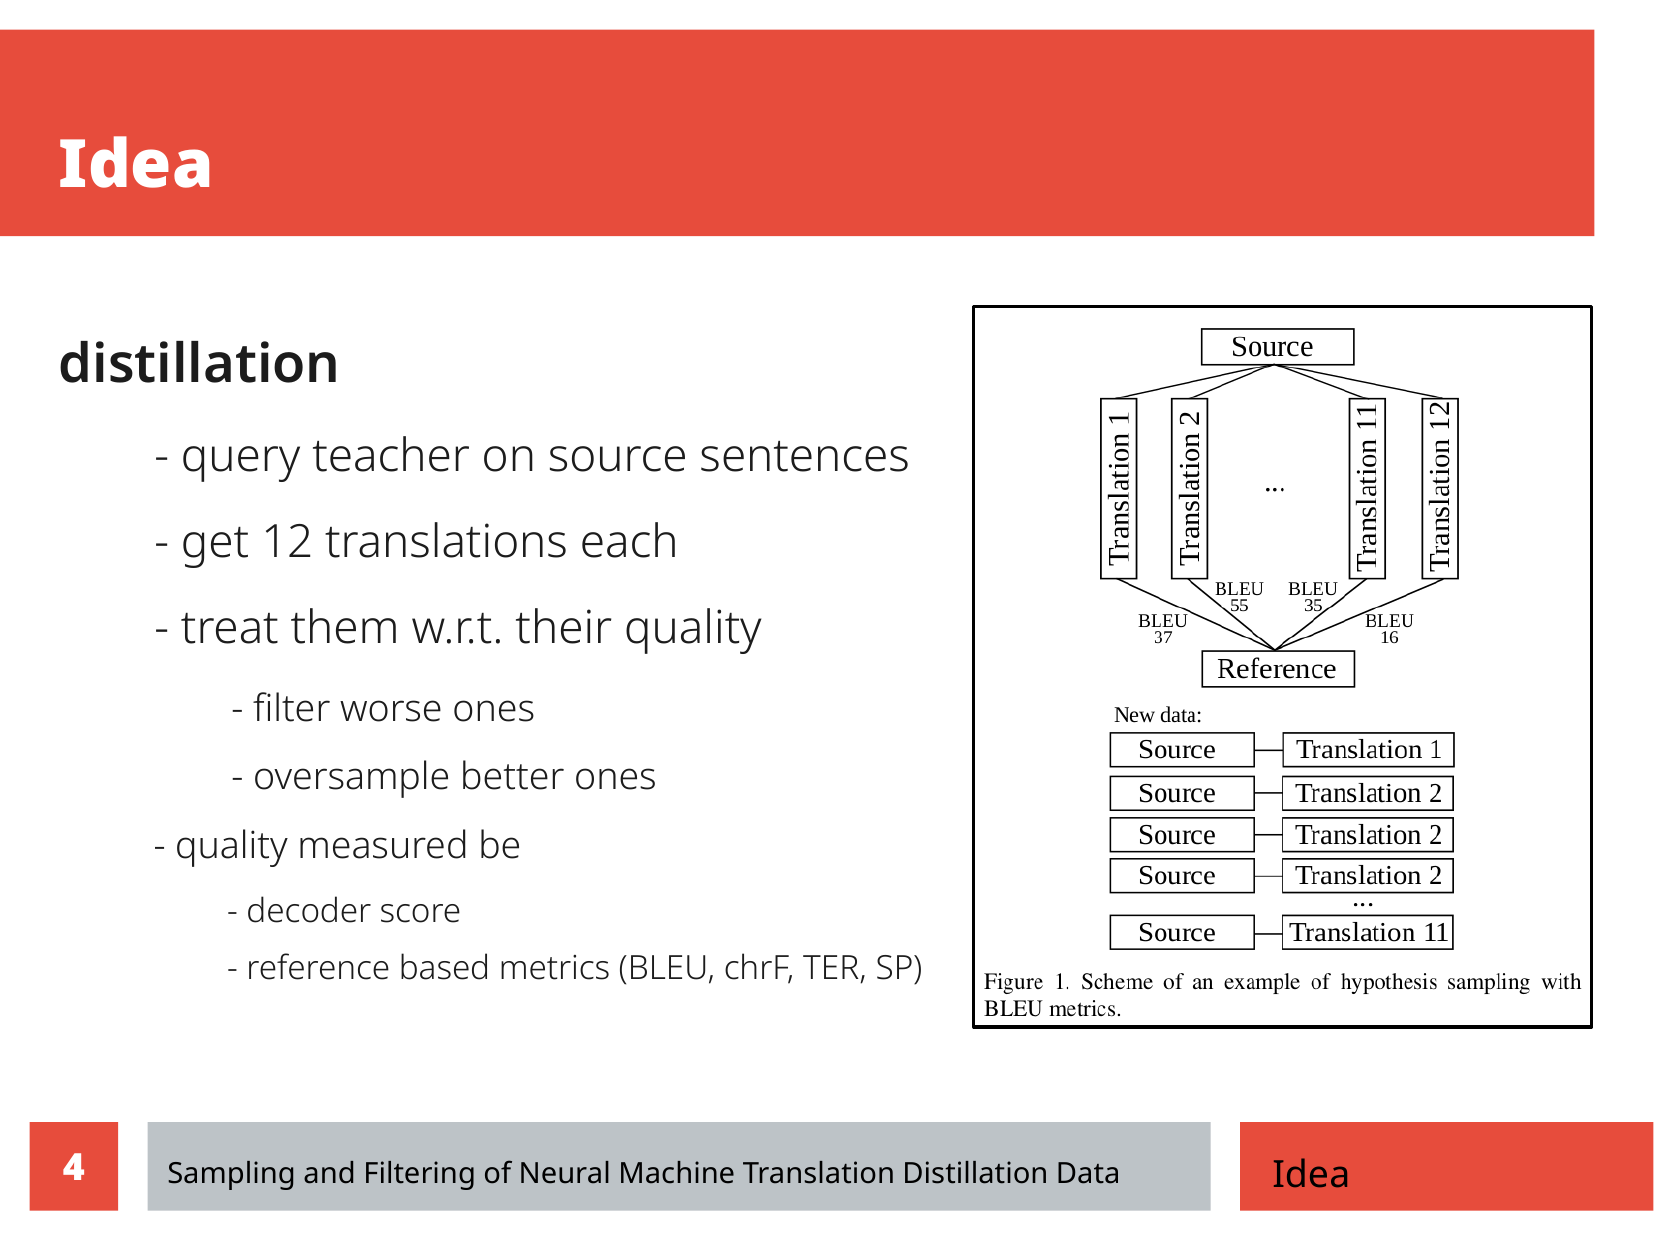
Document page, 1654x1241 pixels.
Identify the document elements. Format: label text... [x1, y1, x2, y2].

text_box Sampling and Filtering of Neural Machine Translation Distillation Data [152, 1145, 1201, 1195]
text_box Idea [1257, 1140, 1636, 1199]
title Idea [59, 59, 1595, 207]
list distillation - query teacher on source sentences - get 12 translations each - treat them w.r.t. their quality - filter worse ones - oversample better ones - quality measured be - decoder score - reference based metrics (BLEU, chrF, TER, SP) [59, 324, 1565, 1093]
picture [975, 308, 1591, 1026]
